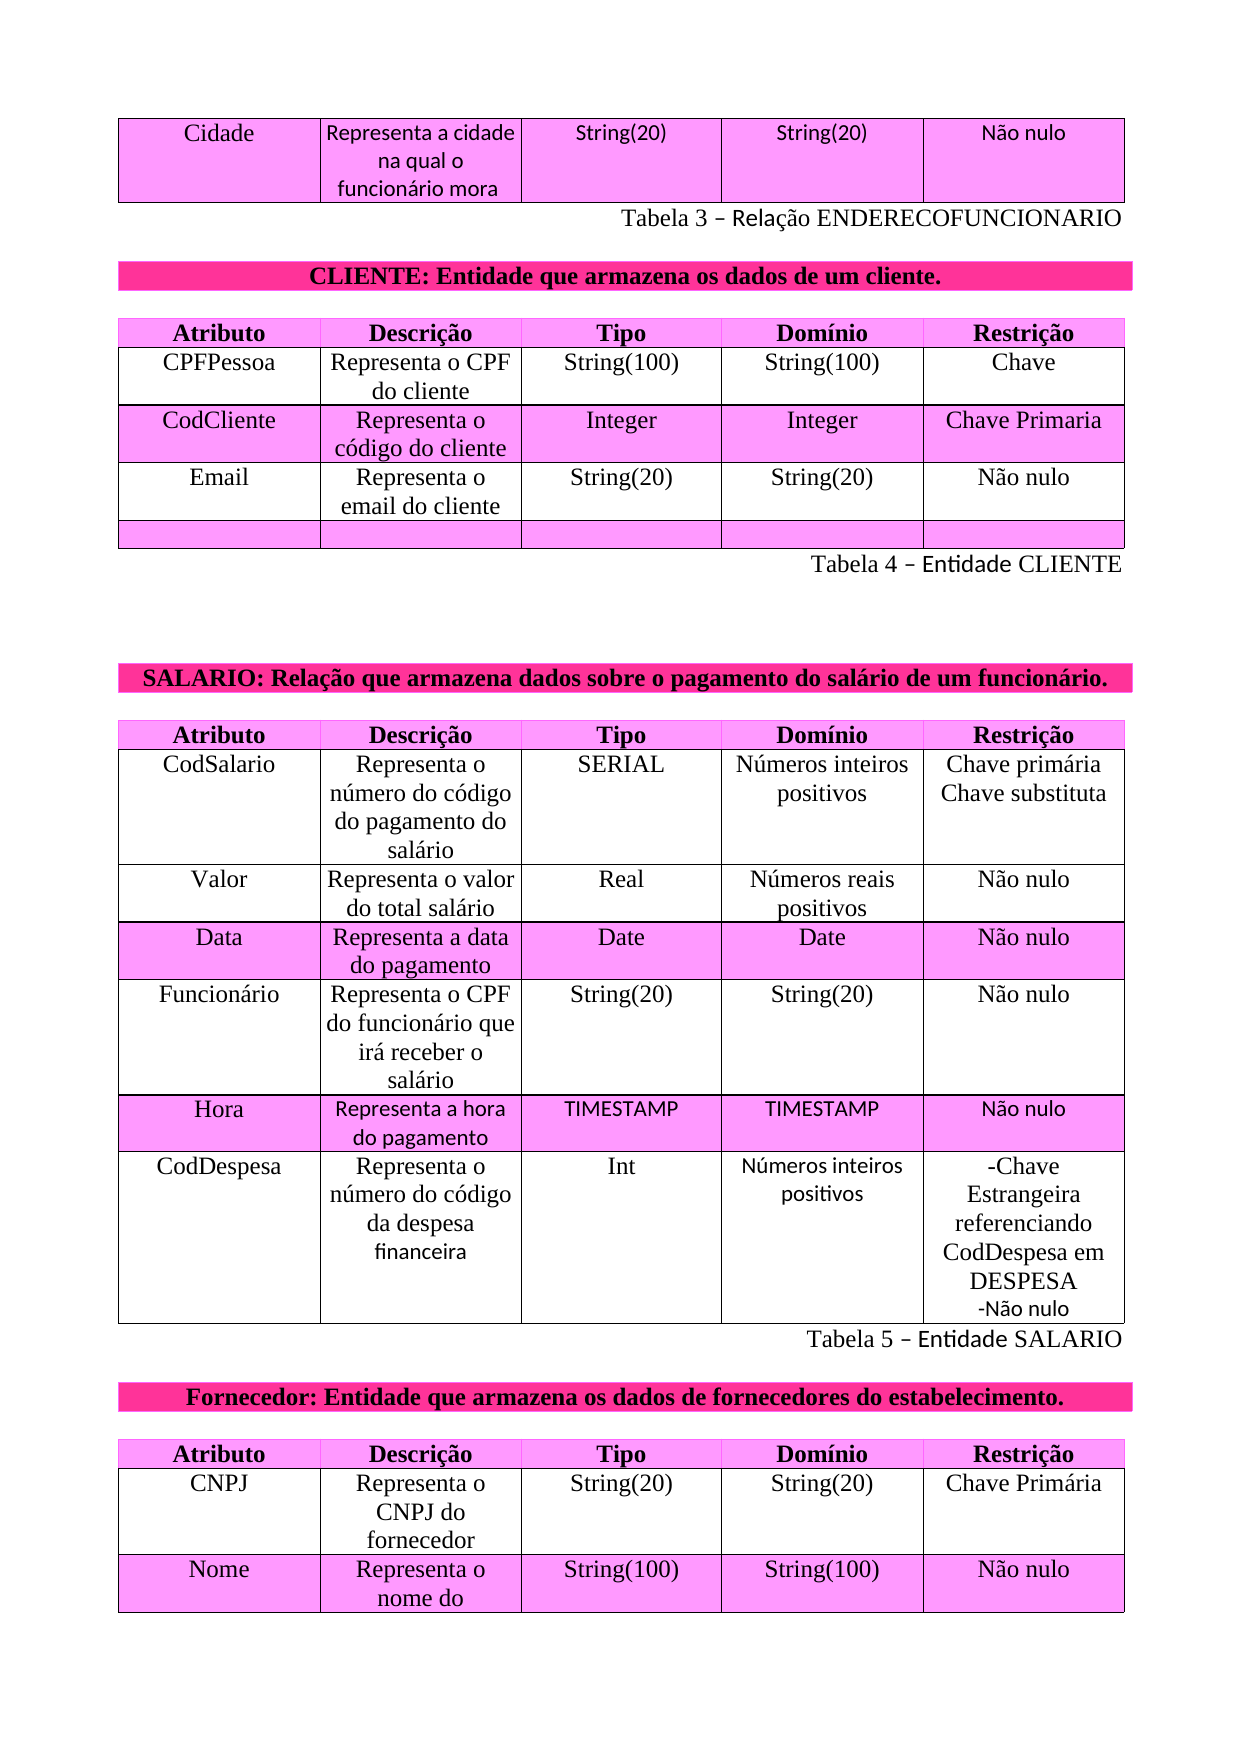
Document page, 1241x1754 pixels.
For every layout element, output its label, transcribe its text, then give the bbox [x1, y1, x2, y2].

table_cell Números reais positivos [722, 865, 923, 921]
table_cell Representa o CNPJ do fornecedor [321, 1469, 521, 1554]
table_header Domínio [722, 319, 923, 347]
table_cell CodCliente [119, 406, 320, 462]
table_header Atributo [119, 721, 320, 749]
table_header Atributo [119, 1440, 320, 1468]
table_cell Representa o valor do total salário [321, 865, 521, 921]
table_cell Não nulo [924, 119, 1124, 202]
table_cell Hora [119, 1096, 320, 1151]
table_cell Não nulo [924, 923, 1124, 979]
table_cell String(20) [522, 980, 721, 1094]
table_cell CPFPessoa [119, 348, 320, 404]
table_header Descrição [321, 721, 521, 749]
table_cell String(20) [522, 1469, 721, 1554]
table_cell String(100) [722, 1555, 923, 1612]
text Tabela 3 – Relação ENDERECOFUNCIONARIO [118, 203, 1122, 233]
table_cell Não nulo [924, 463, 1124, 520]
table_cell TIMESTAMP [722, 1096, 923, 1151]
table_cell Não nulo [924, 865, 1124, 921]
table_cell Nome [119, 1555, 320, 1612]
table_cell CNPJ [119, 1469, 320, 1554]
table_cell Representa a data do pagamento [321, 923, 521, 979]
table_cell Valor [119, 865, 320, 921]
table_cell Não nulo [924, 1096, 1124, 1151]
table_header Domínio [722, 1440, 923, 1468]
table_cell String(20) [722, 119, 923, 202]
table_cell Representa a hora do pagamento [321, 1096, 521, 1151]
table_cell Representa o código do cliente [321, 406, 521, 462]
table_cell Integer [522, 406, 721, 462]
table_cell Representa o CPF do cliente [321, 348, 521, 404]
table_cell Chave primária Chave substituta [924, 750, 1124, 864]
table_cell Números inteiros positivos [722, 750, 923, 864]
table_cell Chave Primária [924, 1469, 1124, 1554]
table_cell String(100) [522, 348, 721, 404]
table_cell Representa o número do código da despesa financeira [321, 1152, 521, 1323]
text Tabela 4 – Entidade CLIENTE [118, 549, 1122, 579]
table_cell SERIAL [522, 750, 721, 864]
table_cell Não nulo [924, 1555, 1124, 1612]
table_header SALARIO: Relação que armazena dados sobre o pagamento do salário de um funcionário. [119, 664, 1132, 692]
table_cell [924, 521, 1124, 548]
table_cell Representa o email do cliente [321, 463, 521, 520]
table_header Atributo [119, 319, 320, 347]
table_cell Cidade [119, 119, 320, 202]
table_header Domínio [722, 721, 923, 749]
table_header Tipo [522, 1440, 721, 1468]
table_cell String(20) [522, 119, 721, 202]
table_cell Date [722, 923, 923, 979]
table_cell String(20) [522, 463, 721, 520]
table_cell Representa o número do código do pagamento do salário [321, 750, 521, 864]
table_header Descrição [321, 1440, 521, 1468]
table_header Restrição [924, 319, 1124, 347]
table_cell CodDespesa [119, 1152, 320, 1323]
table_cell Email [119, 463, 320, 520]
table_cell CodSalario [119, 750, 320, 864]
table_cell TIMESTAMP [522, 1096, 721, 1151]
table_header Restrição [924, 721, 1124, 749]
table_header Tipo [522, 319, 721, 347]
table_cell Representa o nome do [321, 1555, 521, 1612]
table_cell Int [522, 1152, 721, 1323]
table_header Tipo [522, 721, 721, 749]
table_cell String(20) [722, 1469, 923, 1554]
table_cell [722, 521, 923, 548]
table_cell Funcionário [119, 980, 320, 1094]
table_cell [522, 521, 721, 548]
table_header Restrição [924, 1440, 1124, 1468]
table_cell -Chave Estrangeira referenciando CodDespesa em DESPESA -Não nulo [924, 1152, 1124, 1323]
table_cell Integer [722, 406, 923, 462]
table_header Descrição [321, 319, 521, 347]
table_cell [321, 521, 521, 548]
text Tabela 5 – Entidade SALARIO [118, 1324, 1122, 1353]
table_cell String(20) [722, 980, 923, 1094]
table_cell String(20) [722, 463, 923, 520]
table_cell Chave [924, 348, 1124, 404]
table_cell String(100) [522, 1555, 721, 1612]
table_header CLIENTE: Entidade que armazena os dados de um cliente. [119, 262, 1132, 290]
table_cell [119, 521, 320, 548]
table_cell Não nulo [924, 980, 1124, 1094]
table_header Fornecedor: Entidade que armazena os dados de fornecedores do estabelecimento. [119, 1383, 1132, 1411]
table_cell Chave Primaria [924, 406, 1124, 462]
table_cell String(100) [722, 348, 923, 404]
table_cell Real [522, 865, 721, 921]
table_cell Representa a cidade na qual o funcionário mora [321, 119, 521, 202]
table_cell Date [522, 923, 721, 979]
table_cell Números inteiros positivos [722, 1152, 923, 1323]
table_cell Representa o CPF do funcionário que irá receber o salário [321, 980, 521, 1094]
table_cell Data [119, 923, 320, 979]
